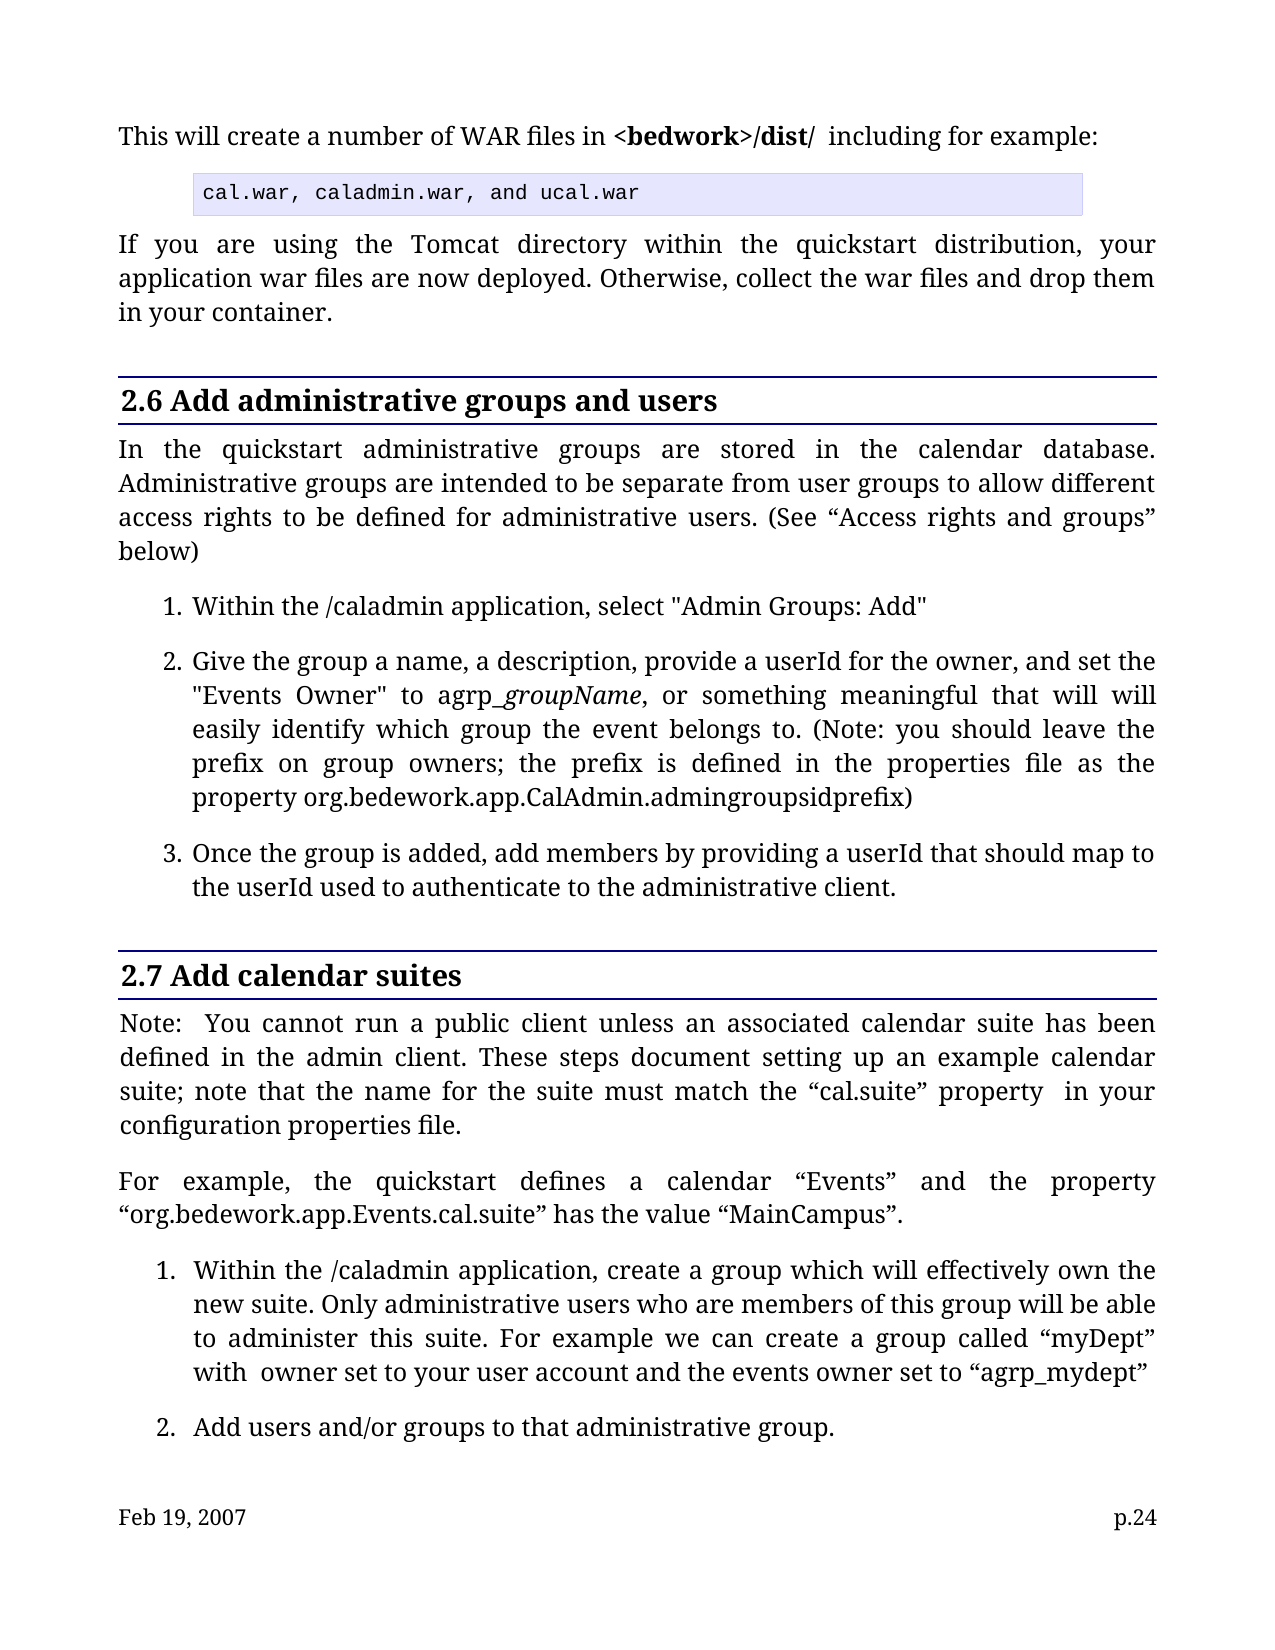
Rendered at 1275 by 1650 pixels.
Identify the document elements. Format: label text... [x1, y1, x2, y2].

subtitle 2.7 Add calendar suites [118, 952, 1157, 998]
list Within the /caladmin application, create a group which will effectively own the new suite. Only administrative users who are members of this group will be able to administer this suite. For example we can create a group called “myDept” with owner set to your user account and the events owner set to “agrp_mydept” [156, 1252, 1157, 1388]
list Note: You cannot run a public client unless an associated calendar suite has been defined in the admin client. These steps document setting up an example calendar suite; note that the name for the suite must match the “cal.suite” property in your configuration properties file. [82, 1006, 1157, 1142]
text For example, the quickstart defines a calendar “Events” and the property “org.bedework.app.Events.cal.suite” has the value “MainCampus”. [118, 1163, 1157, 1231]
text If you are using the Tomcat directory within the quickstart distribution, your application war files are now deployed. Otherwise, collect the war files and drop them in your container. [118, 227, 1157, 329]
text In the quickstart administrative groups are stored in the calendar database. Administrative groups are intended to be separate from user groups to allow different access rights to be defined for administrative users. (See “Access rights and groups” below) [118, 431, 1157, 568]
text cal.war, caladmin.war, and ucal.war [194, 174, 1082, 215]
list Add users and/or groups to that administrative group. [156, 1409, 1157, 1444]
list Give the group a name, a description, provide a userId for the owner, and set the "Events Owner" to agrp_groupName, or something meaningful that will will easily identify which group the event belongs to. (Note: you should leave the prefix on group owners; the prefix is defined in the properties file as the property org.bedework.app.CalAdmin.admingroupsidprefix) [162, 644, 1157, 814]
subtitle 2.6 Add administrative groups and users [118, 378, 1157, 423]
text This will create a number of WAR files in <bedwork>/dist/ including for example: [118, 118, 1157, 152]
list Within the /caladmin application, select "Admin Groups: Add" [162, 589, 1157, 623]
list Once the group is added, add members by providing a userId that should map to the userId used to authenticate to the administrative client. [162, 835, 1157, 903]
